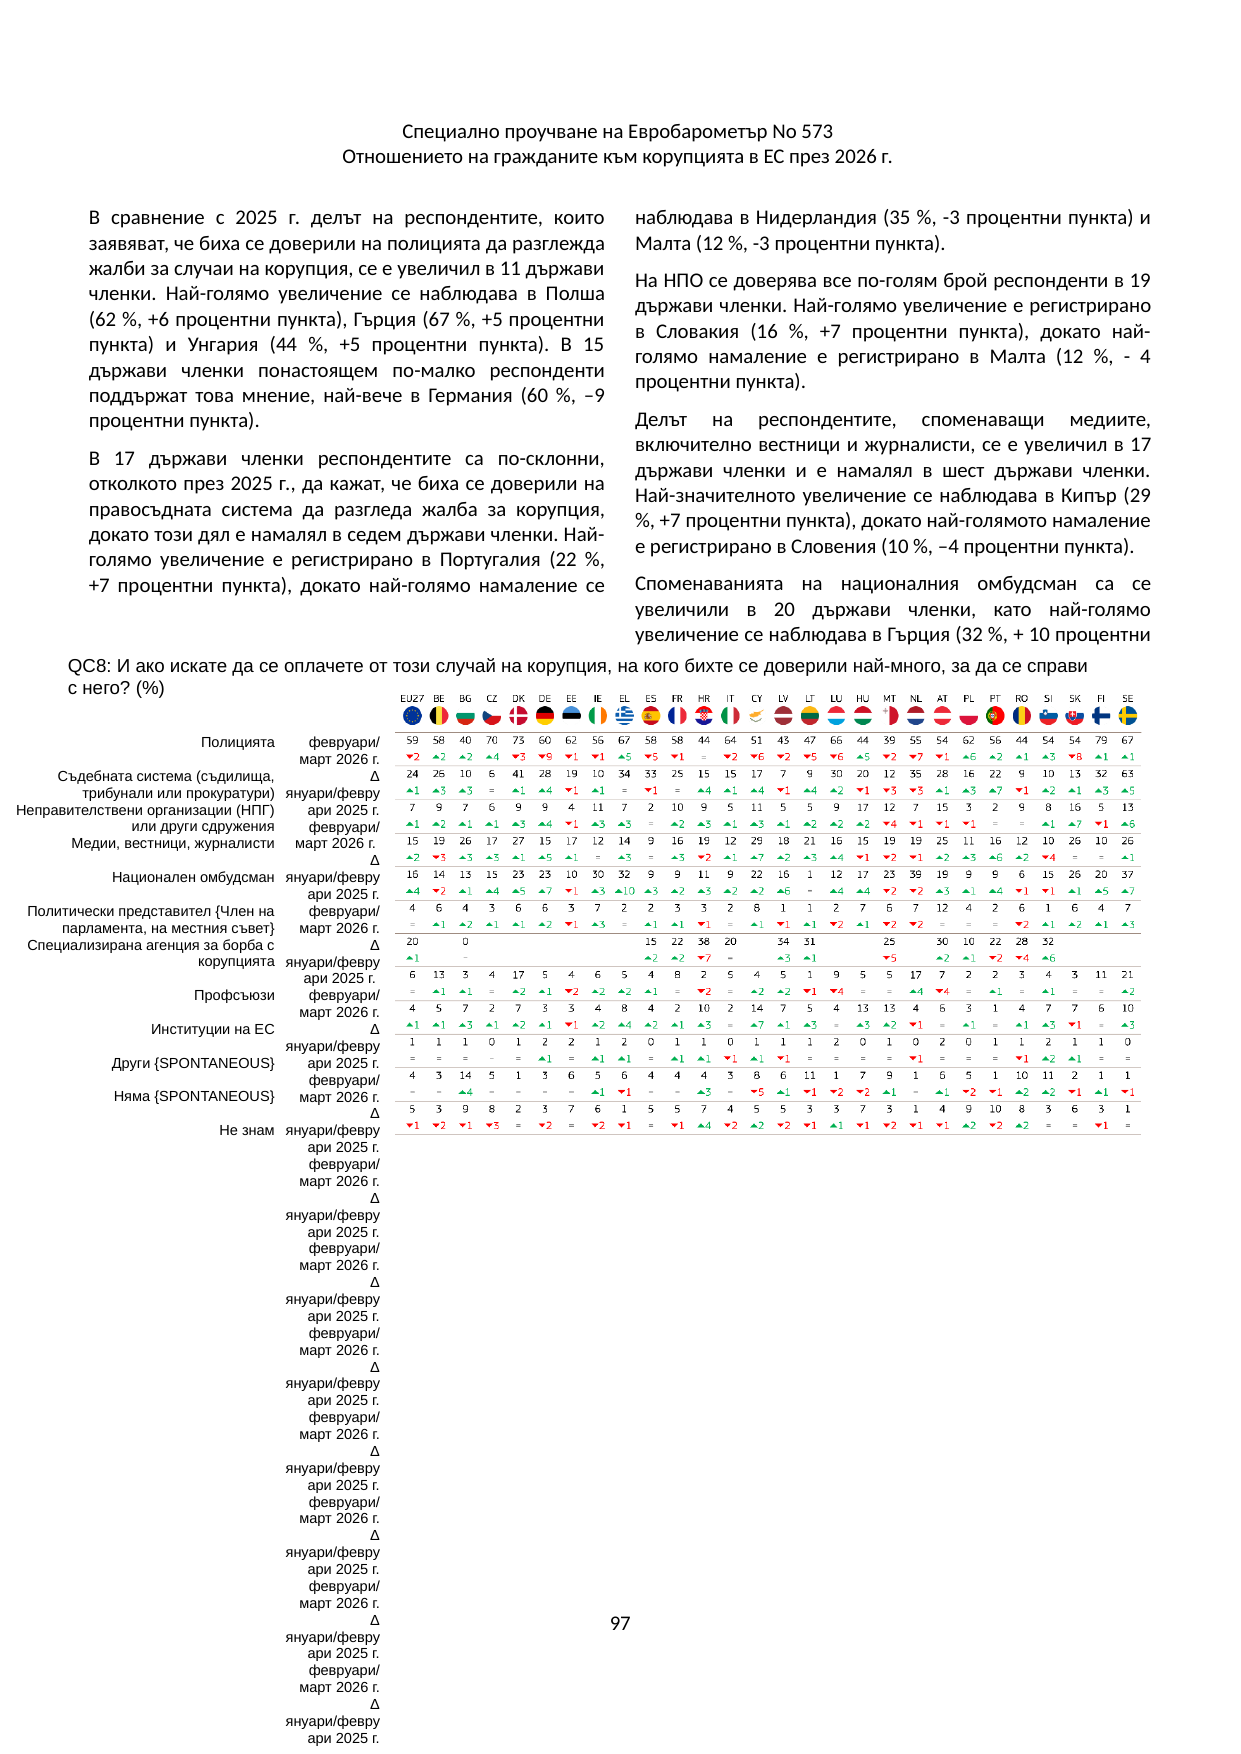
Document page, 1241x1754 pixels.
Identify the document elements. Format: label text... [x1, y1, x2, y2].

text наблюдава в Нидерландия (35 %, -3 процентни пункта) и Малта (12 %, -3 процентни пункта). [635, 204, 1152, 255]
picture [395, 677, 1158, 1147]
text На НПО се доверява все по-голям брой респонденти в 19 държави членки. Най-голямо увеличение е регистрирано в Словакия (16 %, +7 процентни пункта), докато най-голямо намаление е регистрирано в Малта (12 %, - 4 процентни пункта). [635, 267, 1152, 394]
text В сравнение с 2025 г. делът на респондентите, които заявяват, че биха се доверили на полицията да разглежда жалби за случаи на корупция, се е увеличил в 11 държави членки. Най-голямо увеличение се наблюдава в Полша (62 %, +6 процентни пункта), Гърция (67 %, +5 процентни пункта) и Унгария (44 %, +5 процентни пункта). В 15 държави членки понастоящем по-малко респонденти поддържат това мнение, най-вече в Германия (60 %, –9 процентни пункта). [88, 204, 605, 433]
text Делът на респондентите, споменаващи медиите, включително вестници и журналисти, се е увеличил в 17 държави членки и е намалял в шест държави членки. Най-значителното увеличение се наблюдава в Кипър (29 %, +7 процентни пункта), докато най-голямото намаление е регистрирано в Словения (10 %, –4 процентни пункта). [635, 406, 1152, 558]
text Споменаванията на националния омбудсман са се увеличили в 20 държави членки, като най-голямо увеличение се наблюдава в Гърция (32 %, + 10 процентни [635, 570, 1152, 647]
text В 17 държави членки респондентите са по-склонни, отколкото през 2025 г., да кажат, че биха се доверили на правосъдната система да разгледа жалба за корупция, докато този дял е намалял в седем държави членки. Най-голямо увеличение е регистрирано в Португалия (22 %, +7 процентни пункта), докато най-голямо намаление се [88, 445, 605, 597]
